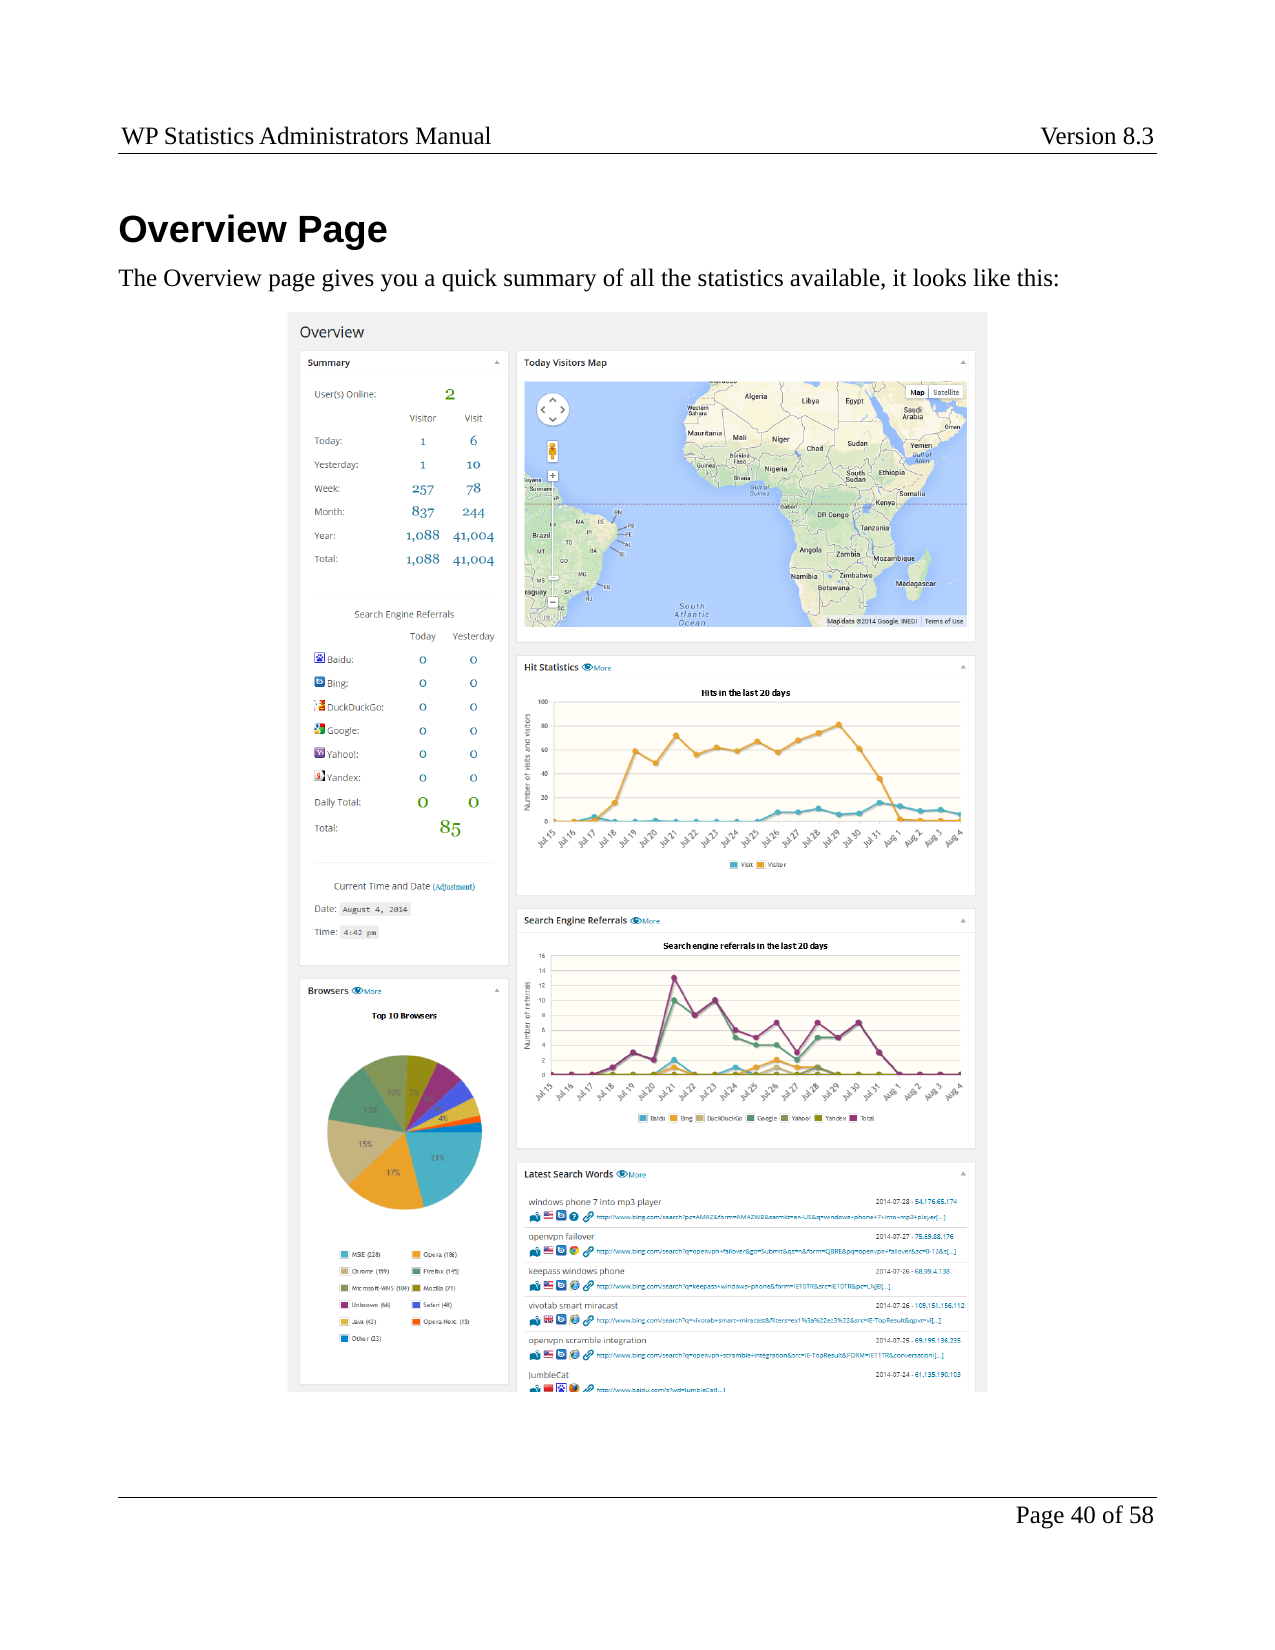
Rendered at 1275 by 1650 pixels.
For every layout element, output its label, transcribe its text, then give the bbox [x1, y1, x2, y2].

subtitle Overview Page [118, 207, 1157, 251]
picture [287, 312, 988, 1392]
text The Overview page gives you a quick summary of all the statistics available, it looks like this: [118, 263, 1157, 292]
